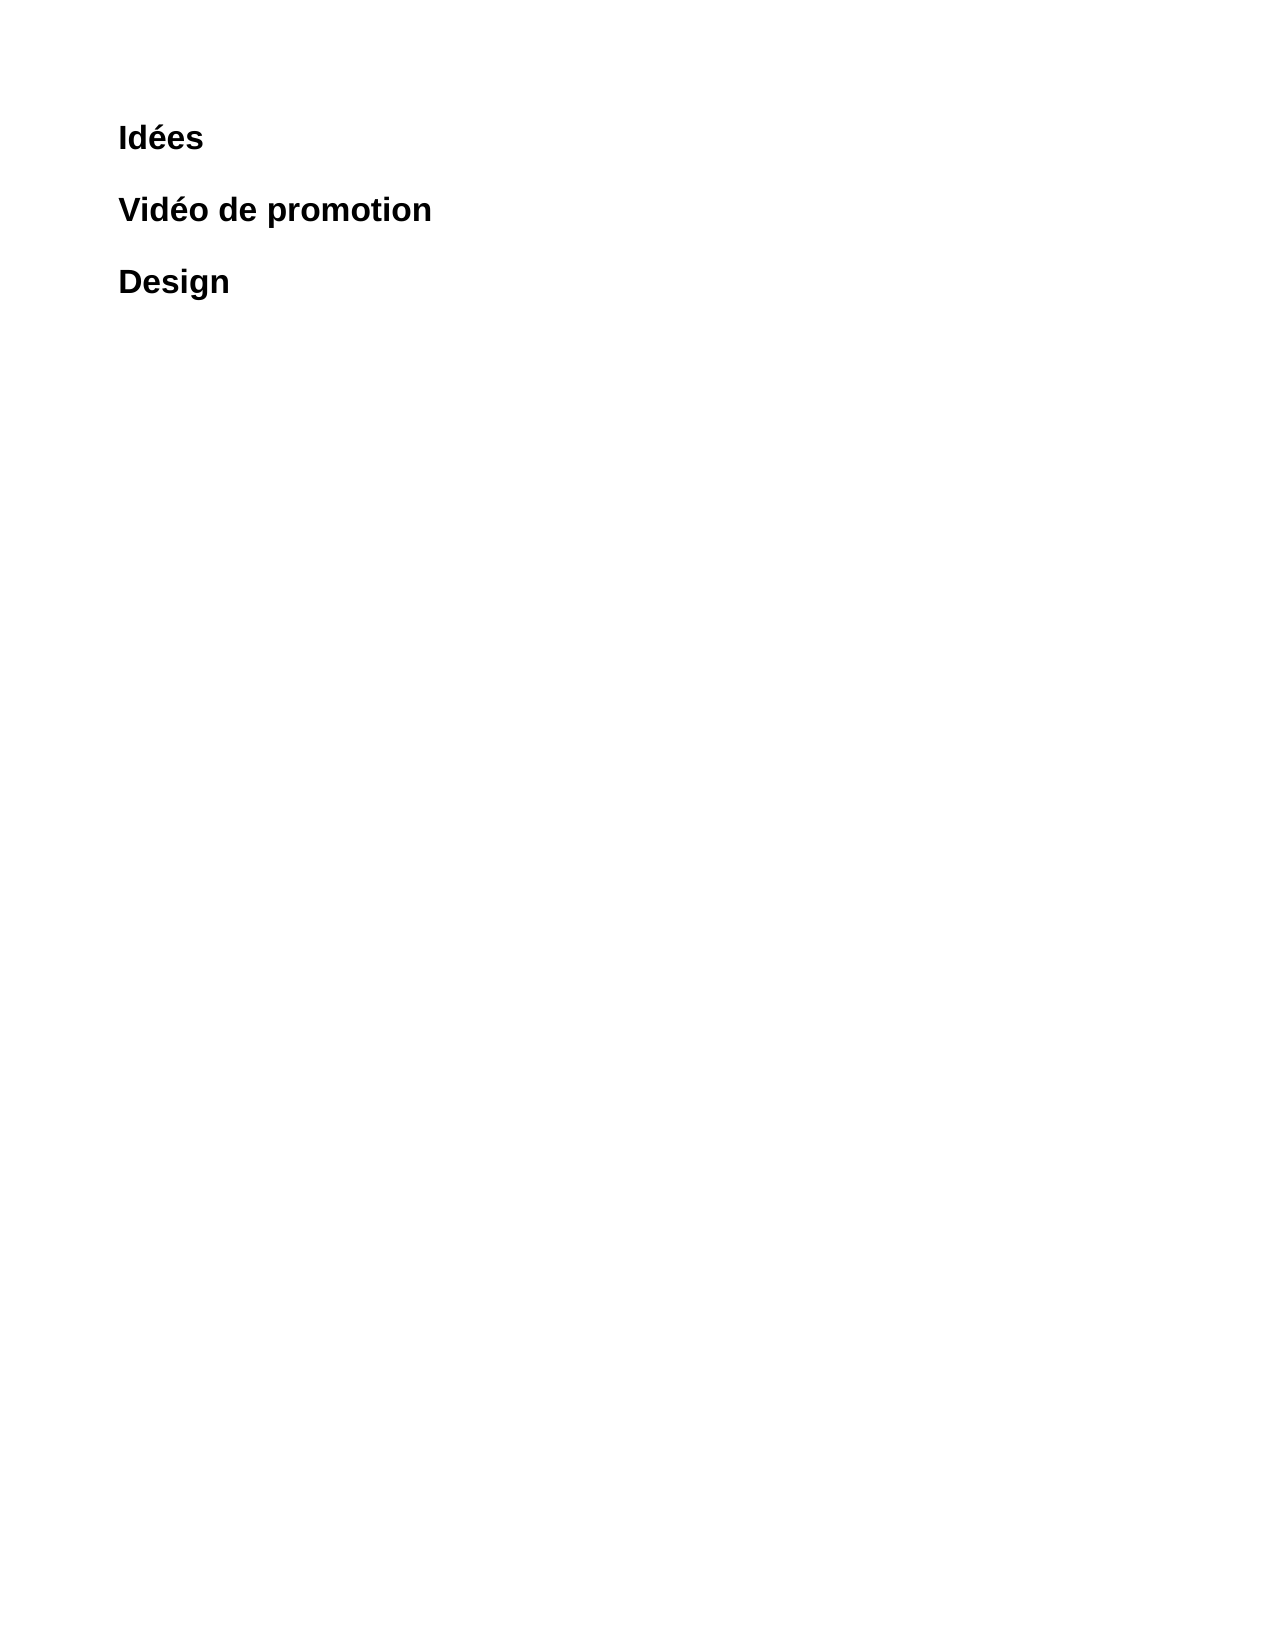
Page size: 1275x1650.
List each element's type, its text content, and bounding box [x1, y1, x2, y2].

subtitle Vidéo de promotion [118, 190, 1157, 229]
subtitle Idées [118, 118, 1157, 157]
subtitle Design [118, 262, 1157, 301]
